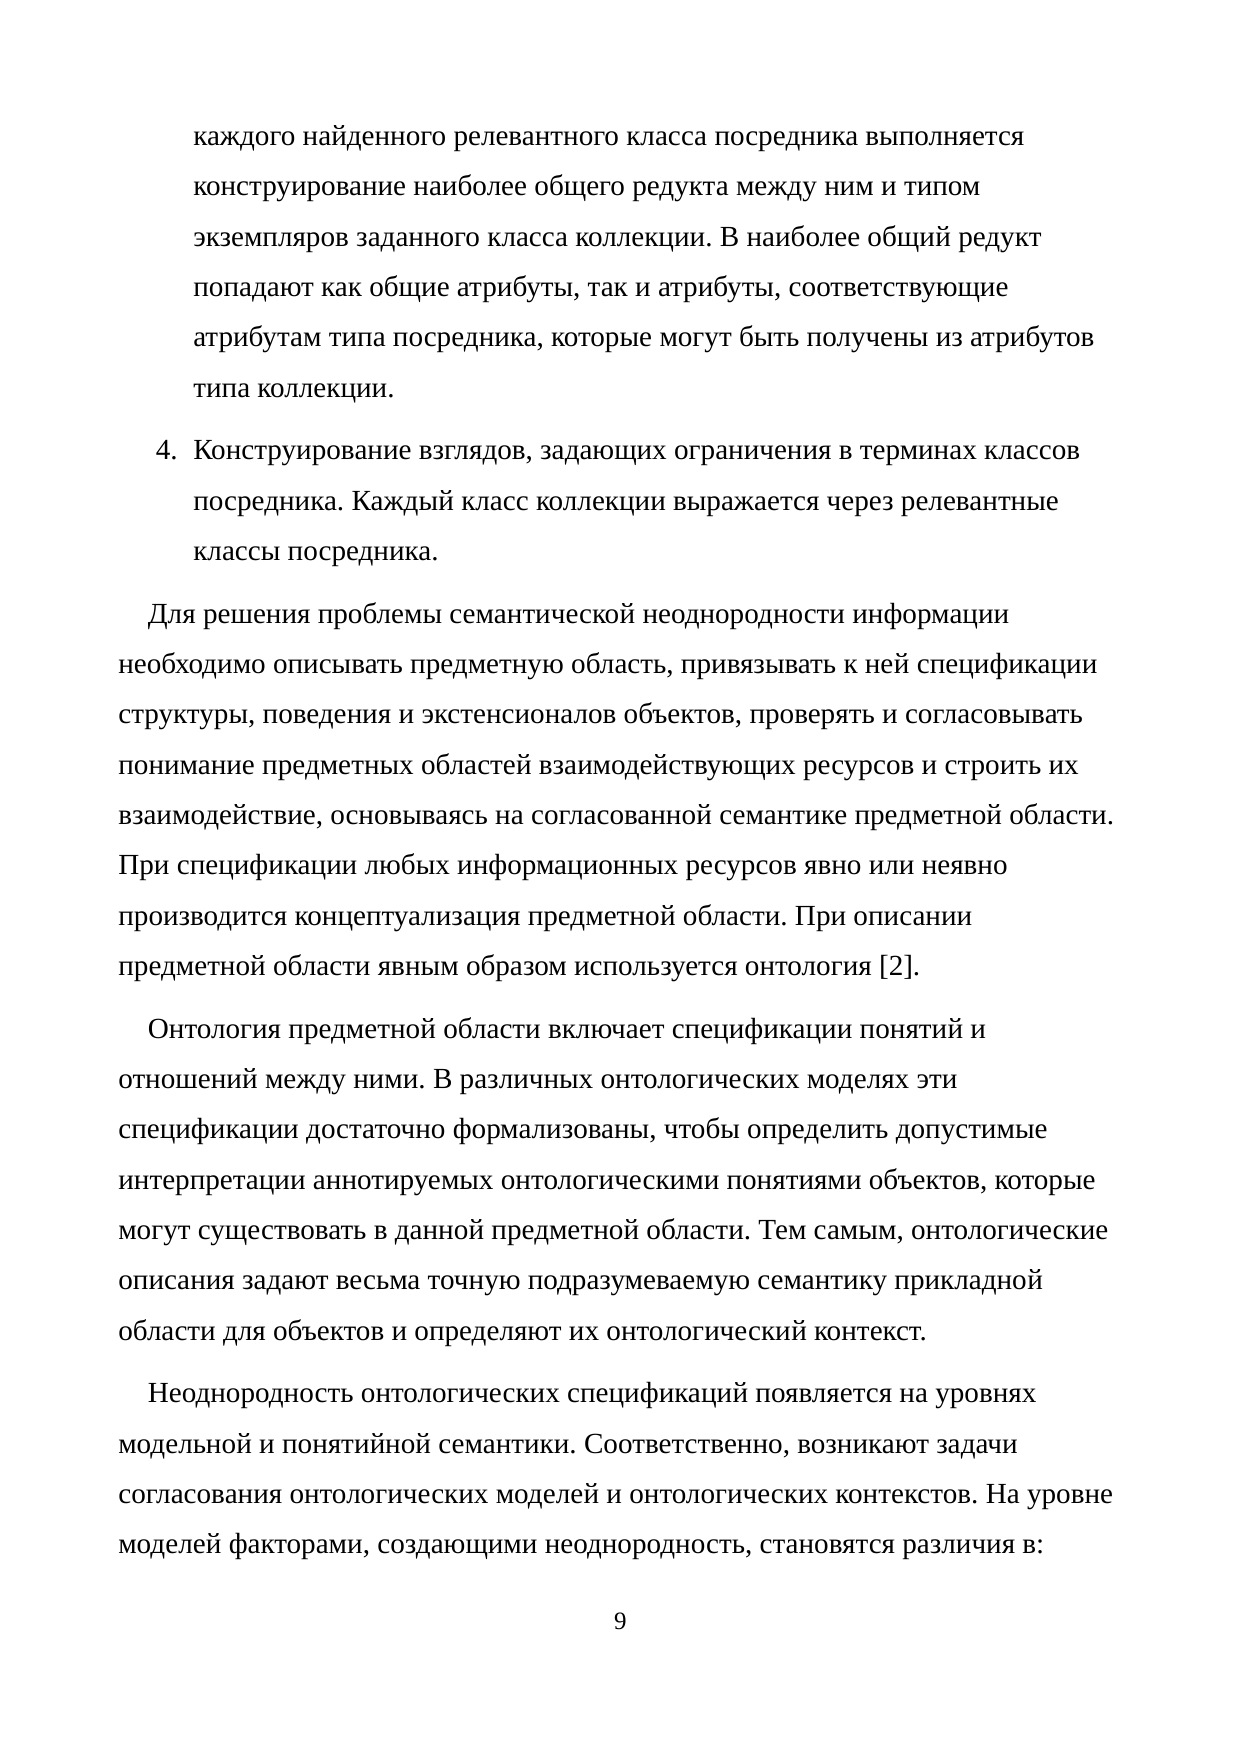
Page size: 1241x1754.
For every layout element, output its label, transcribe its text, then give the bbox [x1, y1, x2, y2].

text Для решения проблемы семантической неоднородности информации необходимо описывать предметную область, привязывать к ней спецификации структуры, поведения и экстенсионалов объектов, проверять и согласовывать понимание предметных областей взаимодействующих ресурсов и строить их взаимодействие, основываясь на согласованной семантике предметной области. При спецификации любых информационных ресурсов явно или неявно производится концептуализация предметной области. При описании предметной области явным образом используется онтология [2]. [118, 596, 1122, 982]
text Онтология предметной области включает спецификации понятий и отношений между ними. В различных онтологических моделях эти спецификации достаточно формализованы, чтобы определить допустимые интерпретации аннотируемых онтологическими понятиями объектов, которые могут существовать в данной предметной области. Тем самым, онтологические описания задают весьма точную подразумеваемую семантику прикладной области для объектов и определяют их онтологический контекст. [118, 1011, 1122, 1346]
list Конструирование взглядов, задающих ограничения в терминах классов посредника. Каждый класс коллекции выражается через релевантные классы посредника. [156, 432, 1122, 567]
list каждого найденного релевантного класса посредника выполняется конструирование наиболее общего редукта между ним и типом экземпляров заданного класса коллекции. В наиболее общий редукт попадают как общие атрибуты, так и атрибуты, соответствующие атрибутам типа посредника, которые могут быть получены из атрибутов типа коллекции. [156, 118, 1122, 403]
text Неоднородность онтологических спецификаций появляется на уровнях модельной и понятийной семантики. Соответственно, возникают задачи согласования онтологических моделей и онтологических контекстов. На уровне моделей факторами, создающими неоднородность, становятся различия в: [118, 1376, 1122, 1560]
